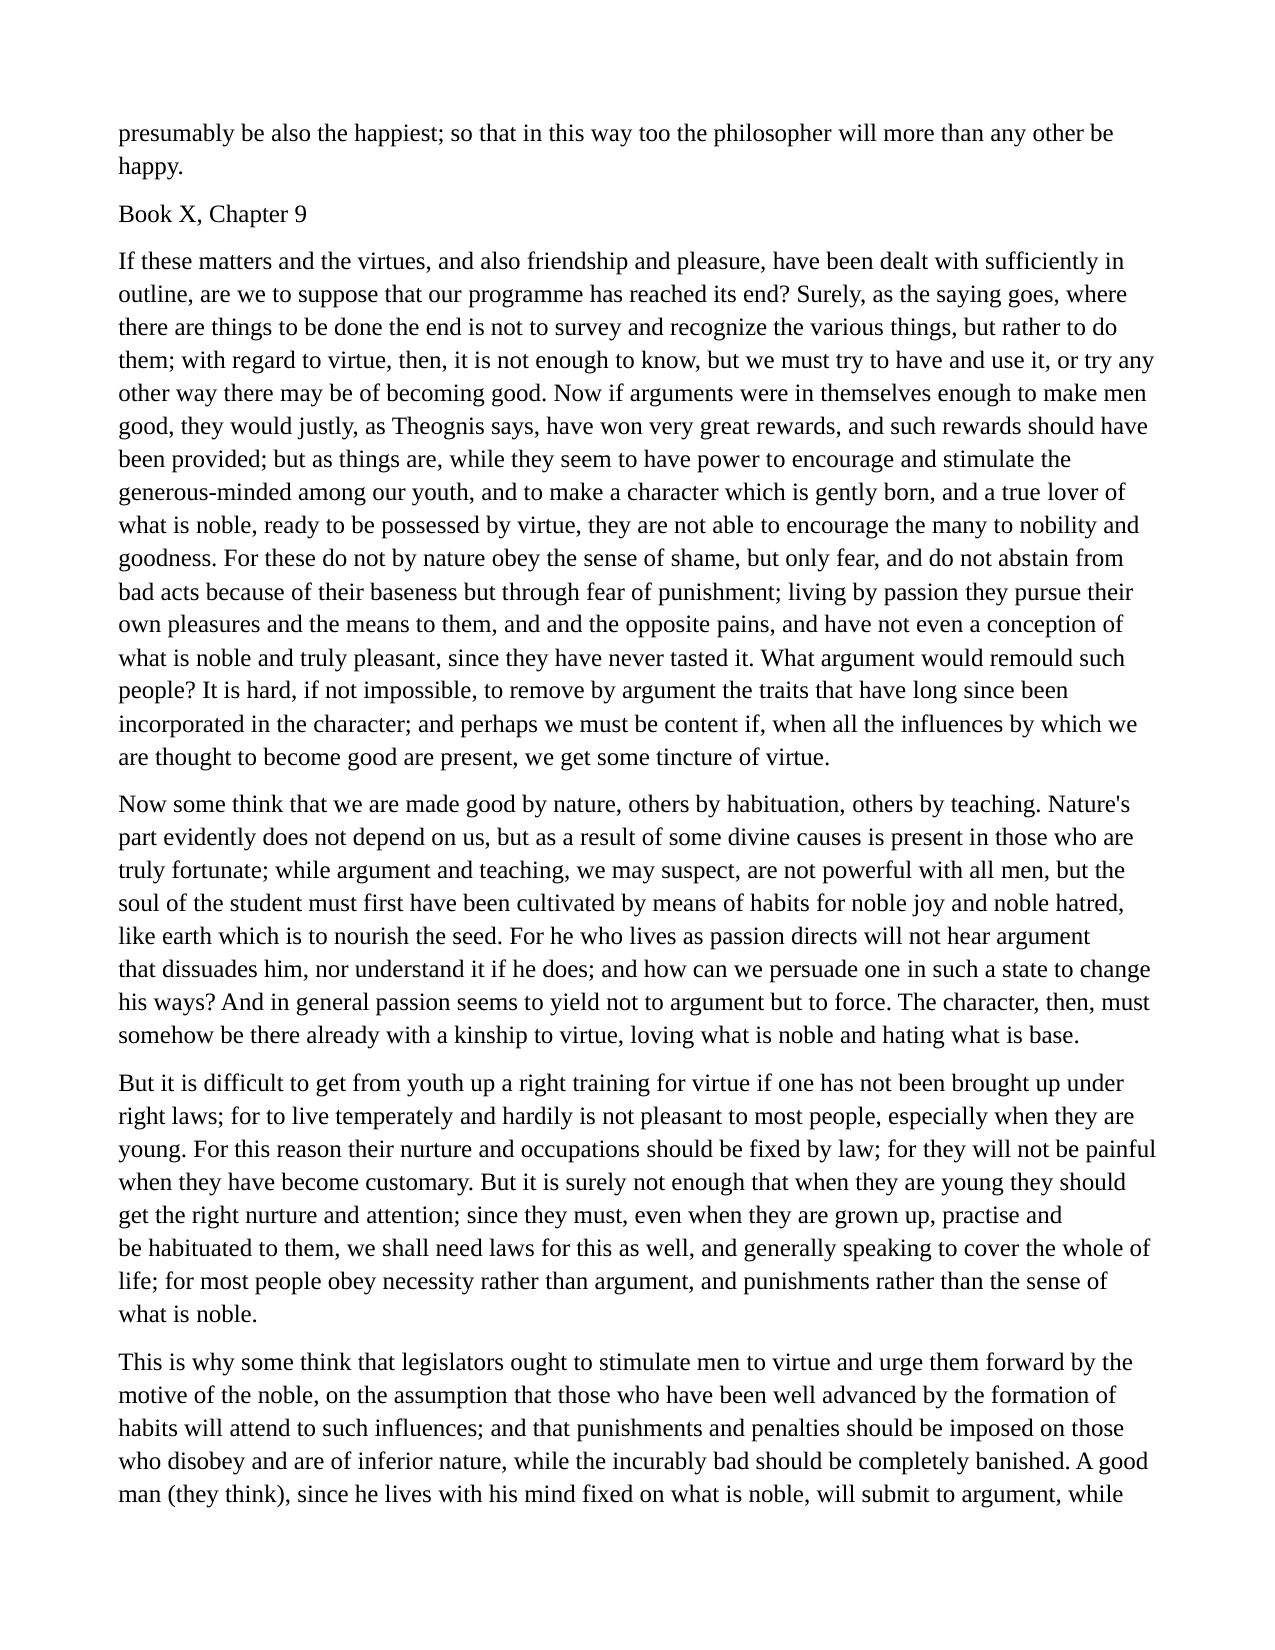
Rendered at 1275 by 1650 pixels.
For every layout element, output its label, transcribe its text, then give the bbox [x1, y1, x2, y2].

text Book X, Chapter 9 [118, 199, 1157, 227]
text But it is difficult to get from youth up a right training for virtue if one has not been brought up under right laws; for to live temperately and hardily is not pleasant to most people, especially when they are young. For this reason their nurture and occupations should be fixed by law; for they will not be painful when they have become customary. But it is surely not enough that when they are young they should get the right nurture and attention; since they must, even when they are grown up, practise and be habituated to them, we shall need laws for this as well, and generally speaking to cover the whole of life; for most people obey necessity rather than argument, and punishments rather than the sense of what is noble. [118, 1068, 1157, 1328]
text If these matters and the virtues, and also friendship and pleasure, have been dealt with sufficiently in outline, are we to suppose that our programme has reached its end? Surely, as the saying goes, where there are things to be done the end is not to survey and recognize the various things, but rather to do them; with regard to virtue, then, it is not enough to know, but we must try to have and use it, or try any other way there may be of becoming good. Now if arguments were in themselves enough to make men good, they would justly, as Theognis says, have won very great rewards, and such rewards should have been provided; but as things are, while they seem to have power to encourage and stimulate the generous-minded among our youth, and to make a character which is gently born, and a true lover of what is noble, ready to be possessed by virtue, they are not able to encourage the many to nobility and goodness. For these do not by nature obey the sense of shame, but only fear, and do not abstain from bad acts because of their baseness but through fear of punishment; living by passion they pursue their own pleasures and the means to them, and and the opposite pains, and have not even a conception of what is noble and truly pleasant, since they have never tasted it. What argument would remould such people? It is hard, if not impossible, to remove by argument the traits that have long since been incorporated in the character; and perhaps we must be content if, when all the influences by which we are thought to become good are present, we get some tincture of virtue. [118, 246, 1157, 770]
text presumably be also the happiest; so that in this way too the philosopher will more than any other be happy. [118, 118, 1157, 180]
text Now some think that we are made good by nature, others by habituation, others by teaching. Nature's part evidently does not depend on us, but as a result of some divine causes is present in those who are truly fortunate; while argument and teaching, we may suspect, are not powerful with all men, but the soul of the student must first have been cultivated by means of habits for noble joy and noble hatred, like earth which is to nourish the seed. For he who lives as passion directs will not hear argument that dissuades him, nor understand it if he does; and how can we persuade one in such a state to change his ways? And in general passion seems to yield not to argument but to force. The character, then, must somehow be there already with a kinship to virtue, loving what is noble and hating what is base. [118, 789, 1157, 1049]
text This is why some think that legislators ought to stimulate men to virtue and urge them forward by the motive of the noble, on the assumption that those who have been well advanced by the formation of habits will attend to such influences; and that punishments and penalties should be imposed on those who disobey and are of inferior nature, while the incurably bad should be completely banished. A good man (they think), since he lives with his mind fixed on what is noble, will submit to argument, while [118, 1347, 1157, 1508]
